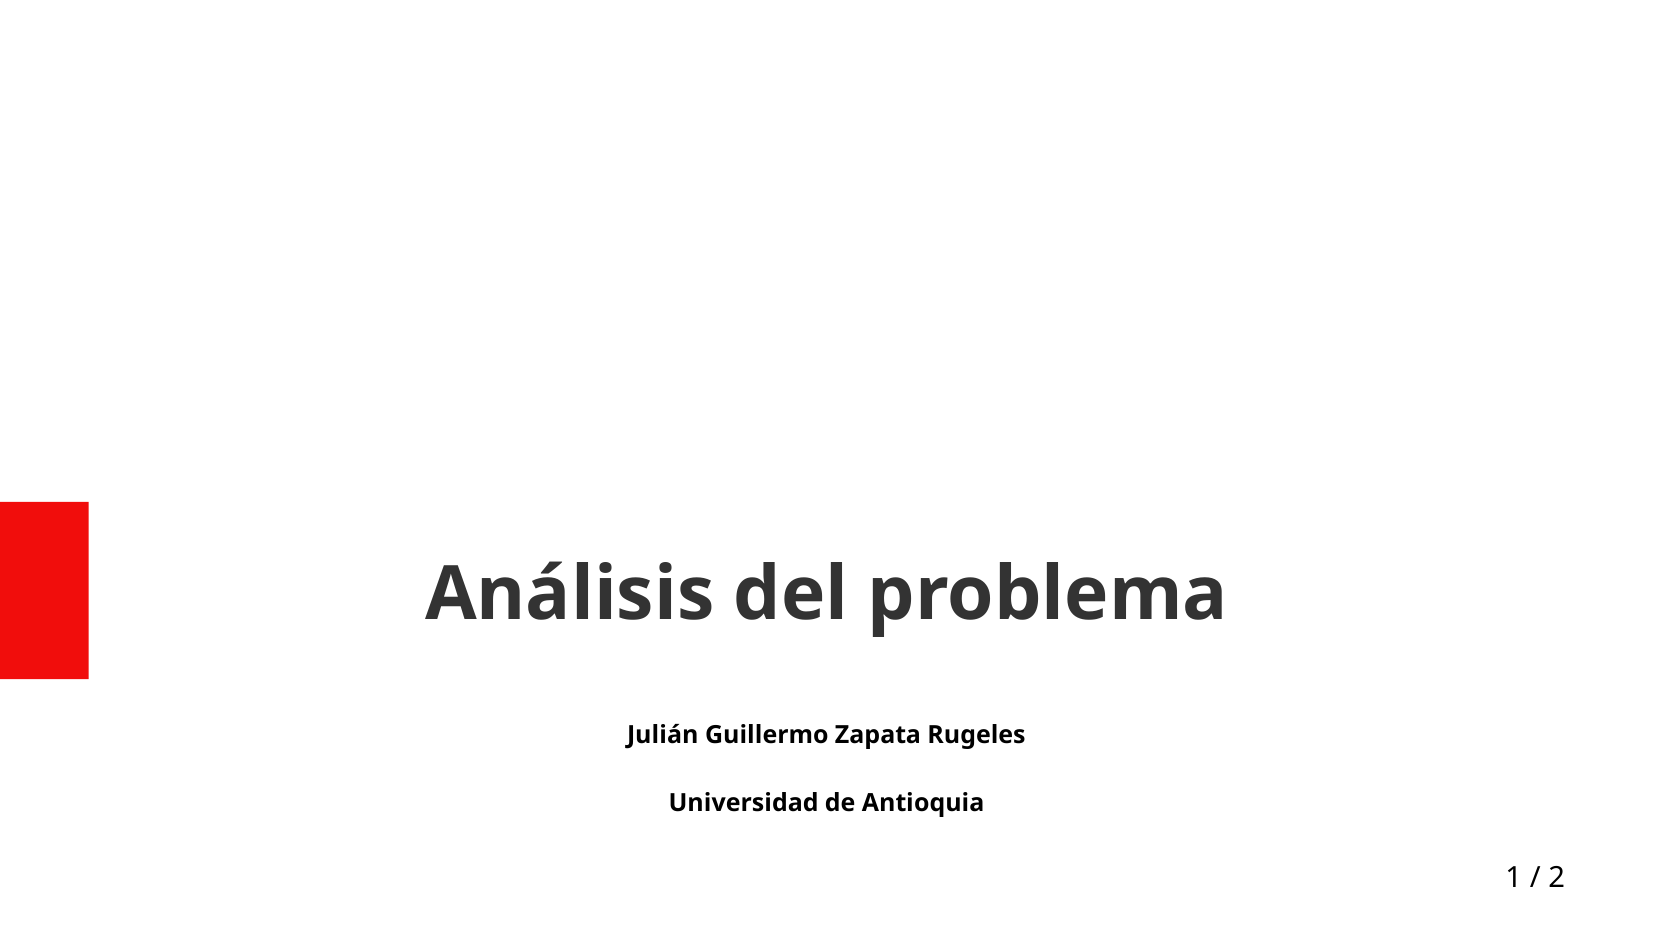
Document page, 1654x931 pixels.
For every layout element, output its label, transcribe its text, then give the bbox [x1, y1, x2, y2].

subtitle Julián Guillermo Zapata Rugeles Universidad de Antioquia [118, 708, 1536, 827]
title Análisis del problema [118, 501, 1536, 680]
